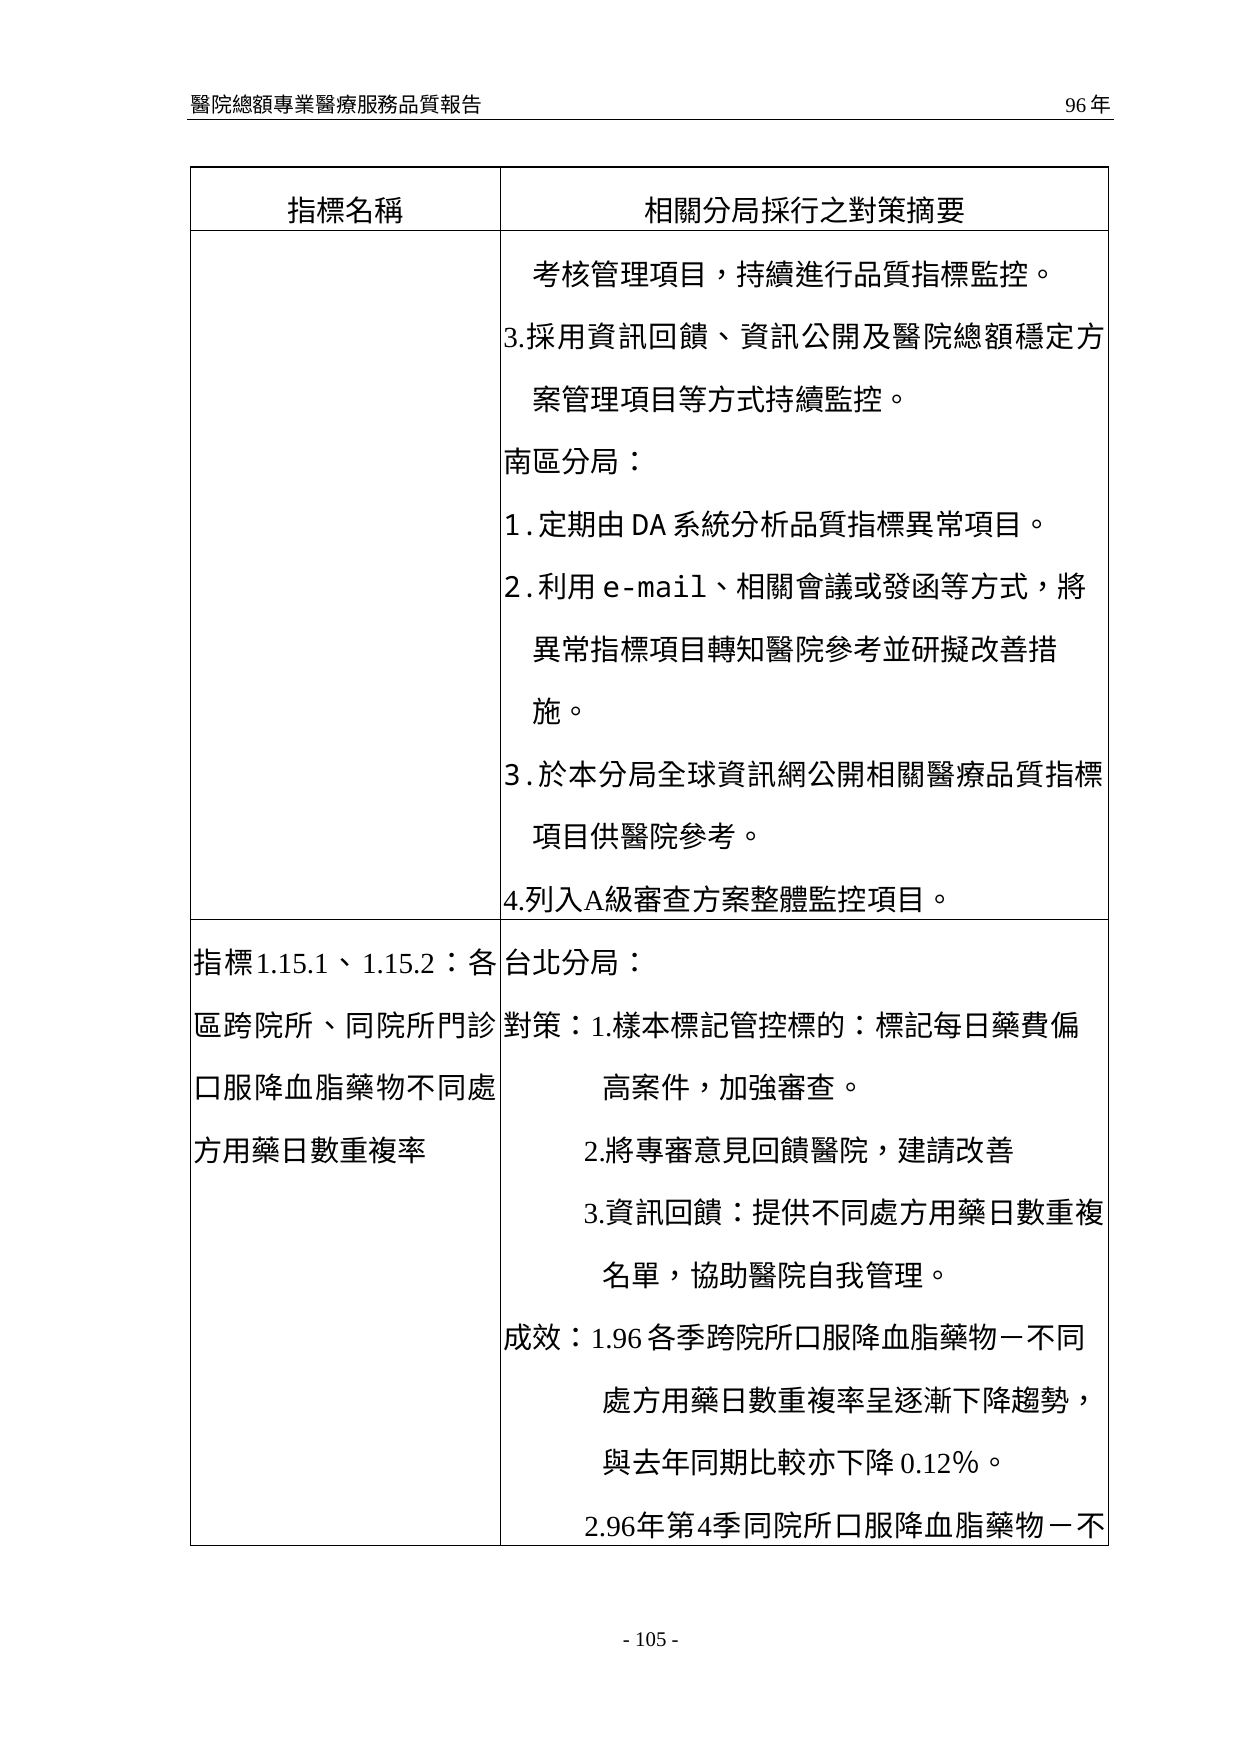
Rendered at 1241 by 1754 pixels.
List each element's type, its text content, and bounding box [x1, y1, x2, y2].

table_header 相關分局採行之對策摘要 [501, 168, 1108, 230]
table_cell 指標1.15.1、1.15.2：各區跨院所、同院所門診口服降血脂藥物不同處方用藥日數重複率 [191, 920, 500, 1544]
table_header 指標名稱 [191, 168, 500, 230]
table_cell 台北分局： 對策：1.樣本標記管控標的：標記每日藥費偏高案件，加強審查。 2.將專審意見回饋醫院，建請改善 3.資訊回饋：提供不同處方用藥日數重複名單，協助醫院自我管理。 成效：1.96各季跨院所口服降血脂藥物－不同處方用藥日數重複率呈逐漸下降趨勢，與去年同期比較亦下降0.12％。 2.96年第4季同院所口服降血脂藥物－不 [501, 920, 1108, 1544]
table_cell 考核管理項目，持續進行品質指標監控。 3.採用資訊回饋、資訊公開及醫院總額穩定方案管理項目等方式持續監控。 南區分局： 1.定期由DA系統分析品質指標異常項目。 2.利用e-mail、相關會議或發函等方式，將異常指標項目轉知醫院參考並研擬改善措施。 3.於本分局全球資訊網公開相關醫療品質指標項目供醫院參考。 4.列入A級審查方案整體監控項目。 [501, 231, 1108, 918]
table_cell [191, 231, 500, 918]
